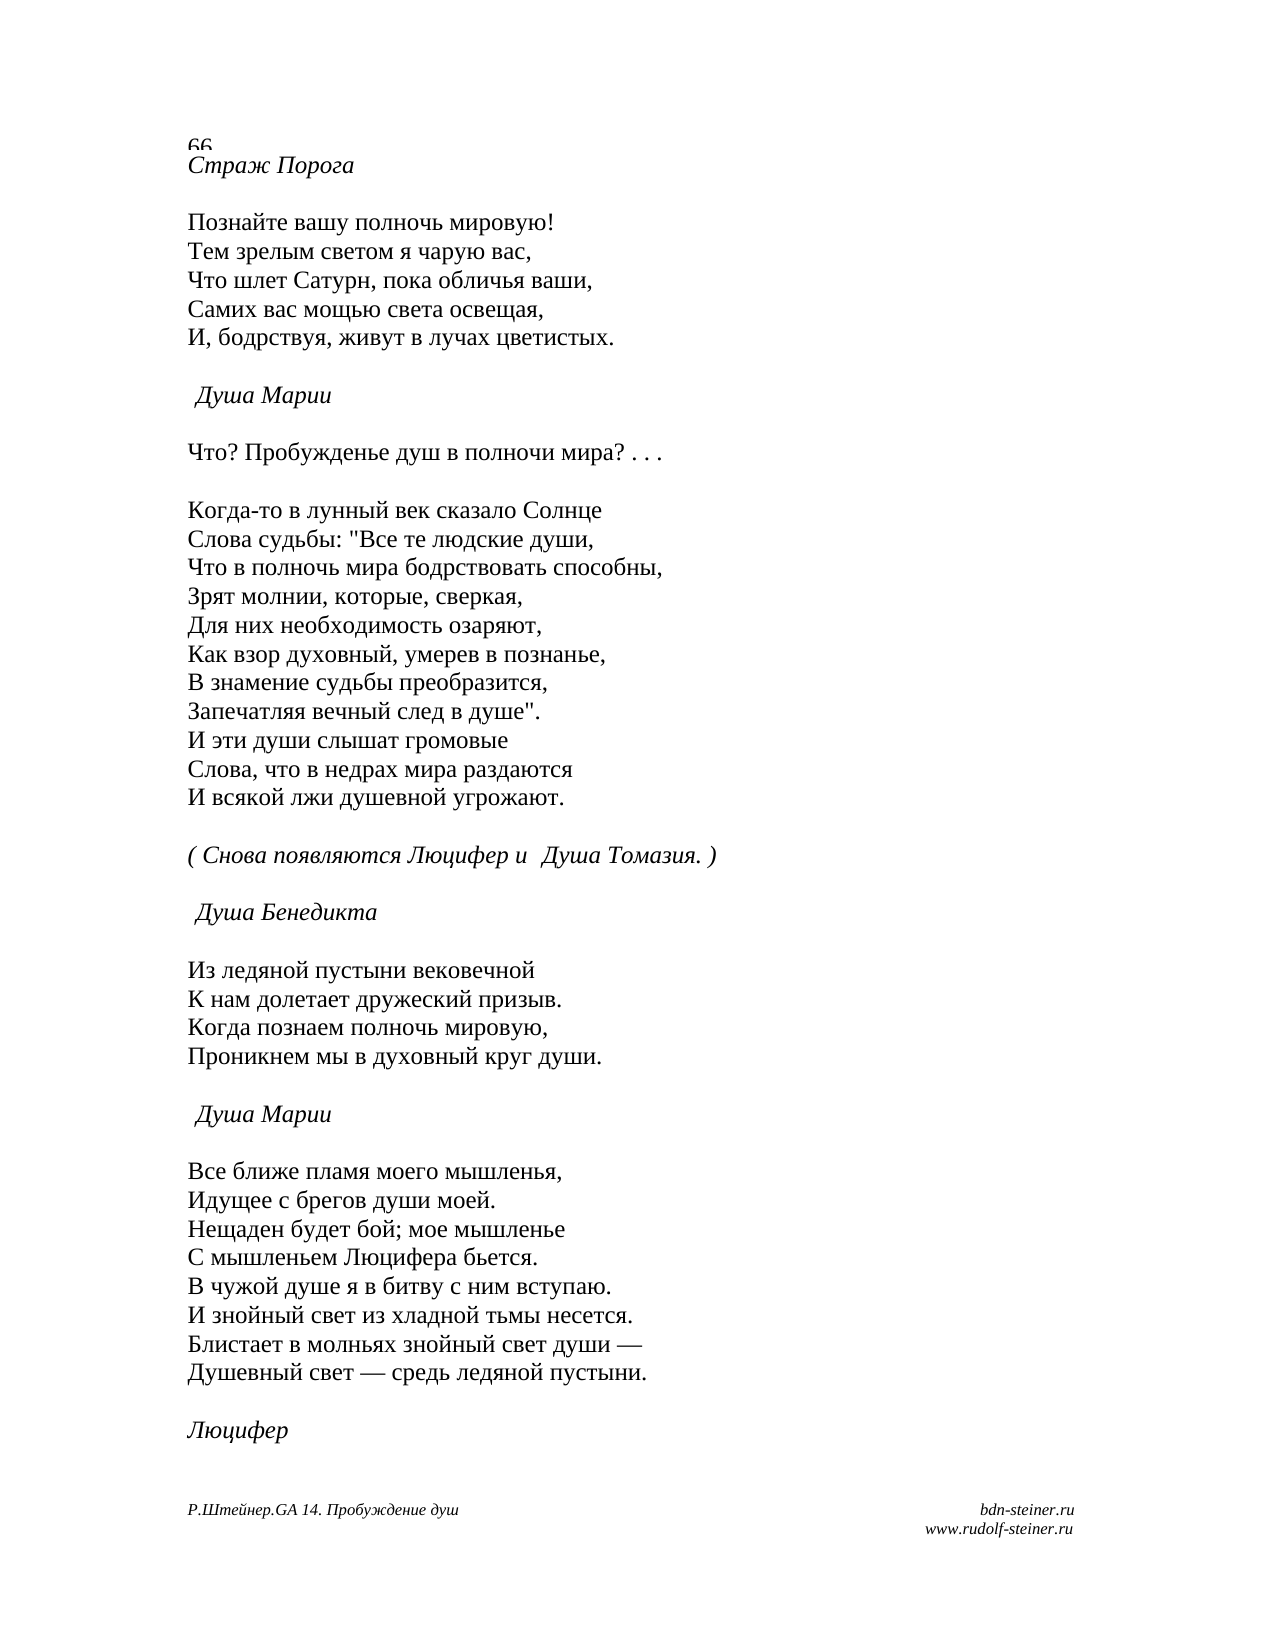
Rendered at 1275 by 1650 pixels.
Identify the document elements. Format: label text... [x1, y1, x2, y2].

text Душа Марии [187, 380, 1087, 409]
text Из ледяной пустыни вековечной К нам долетает дружеский призыв. Когда познаем полночь мировую, Проникнем мы в духовный круг души. [187, 955, 1087, 1070]
text Душа Бенедикта [187, 897, 1087, 926]
text Душа Марии [187, 1099, 1087, 1127]
text Что? Пробужденье душ в полночи мира? . . . [187, 437, 1087, 466]
text Когда-то в лунный век сказало Солнце Слова судьбы: "Все те людские души, Что в полночь мира бодрствовать способны, Зрят молнии, которые, сверкая, Для них необходимость озаряют, Как взор духовный, умерев в познанье, В знамение судьбы преобразится, Запечатляя вечный след в душе". И эти души слышат громовые Слова, что в недрах мира раздаются И всякой лжи душевной угрожают. [187, 495, 1087, 811]
text Познайте вашу полночь мировую! Тем зрелым светом я чарую вас, Что шлет Сатурн, пока обличья ваши, Самих вас мощью света освещая, И, бодрствуя, живут в лучах цветистых. [187, 207, 1087, 351]
text ( Снова появляются Люцифер и Душа Томазия. ) [187, 840, 1087, 869]
text Люцифер [187, 1415, 1087, 1444]
text Все ближе пламя моего мышленья, Идущее с брегов души моей. Нещаден будет бой; мое мышленье С мышленьем Люцифера бьется. В чужой душе я в битву с ним вступаю. И знойный свет из хладной тьмы несется. Блистает в молньях знойный свет души — Душевный свет — средь ледяной пустыни. [187, 1156, 1087, 1386]
text Страж Порога [187, 150, 1087, 179]
